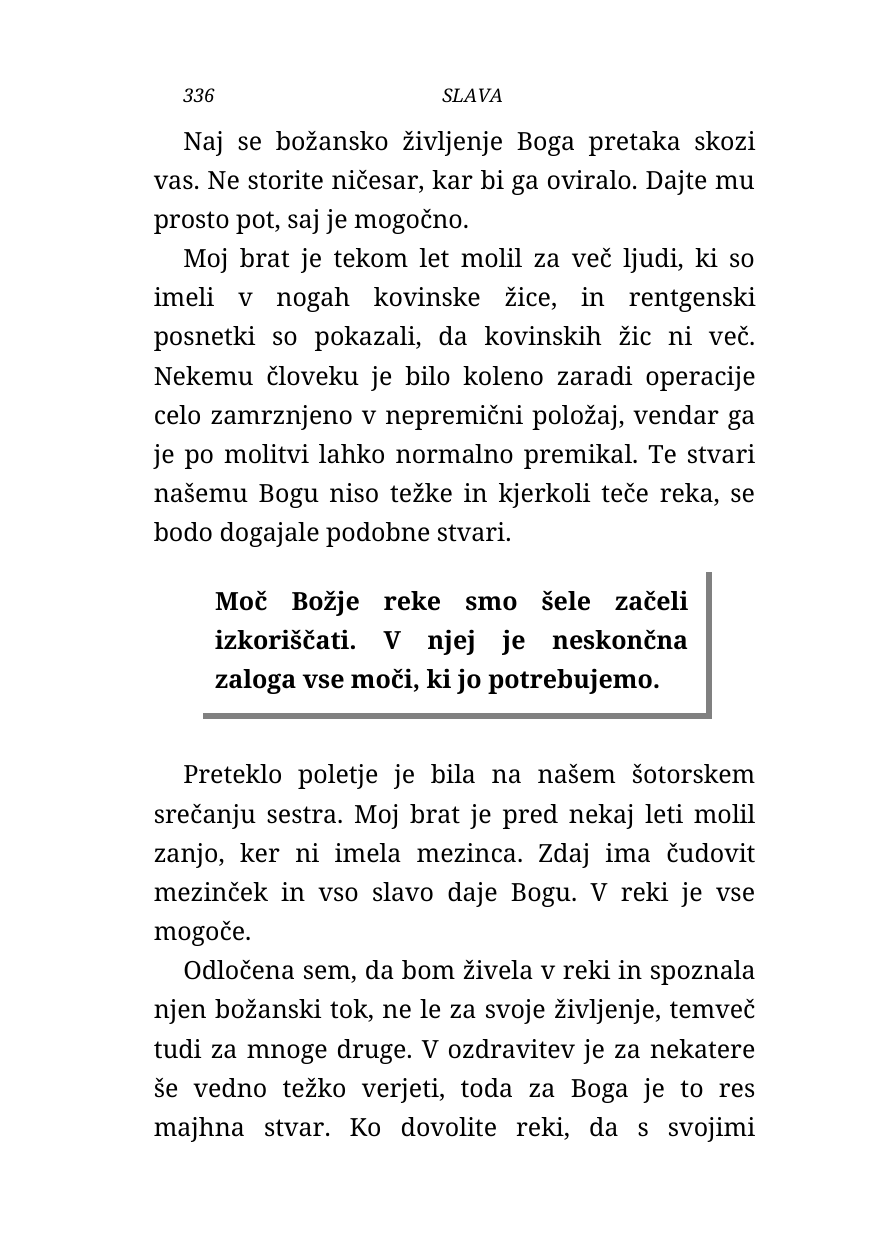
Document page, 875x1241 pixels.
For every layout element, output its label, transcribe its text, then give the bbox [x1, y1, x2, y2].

text Preteklo poletje je bila na našem šotorskem srečanju sestra. Moj brat je pred nekaj leti molil zanjo, ker ni imela mezinca. Zdaj ima čudovit mezinček in vso slavo daje Bogu. V reki je vse mogoče. [153, 757, 756, 948]
text Odločena sem, da bom živela v reki in spoznala njen božanski tok, ne le za svoje življenje, temveč tudi za mnoge druge. V ozdravitev je za nekatere še vedno težko verjeti, toda za Boga je to res majhna stvar. Ko dovolite reki, da s svojimi [153, 953, 756, 1144]
text Moj brat je tekom let molil za več ljudi, ki so imeli v nogah kovinske žice, in rentgenski posnetki so pokazali, da kovinskih žic ni več. Nekemu človeku je bilo koleno zaradi operacije celo zamrznjeno v nepremični položaj, vendar ga je po molitvi lahko normalno premikal. Te stvari našemu Bogu niso težke in kjerkoli teče reka, se bodo dogajale podobne stvari. [153, 241, 756, 549]
text Naj se božansko življenje Boga pretaka skozi vas. Ne storite ničesar, kar bi ga oviralo. Dajte mu prosto pot, saj je mogočno. [153, 123, 756, 236]
text Moč Božje reke smo šele začeli izkoriščati. V njej je neskončna zaloga vse moči, ki jo potrebujemo. [197, 566, 706, 714]
